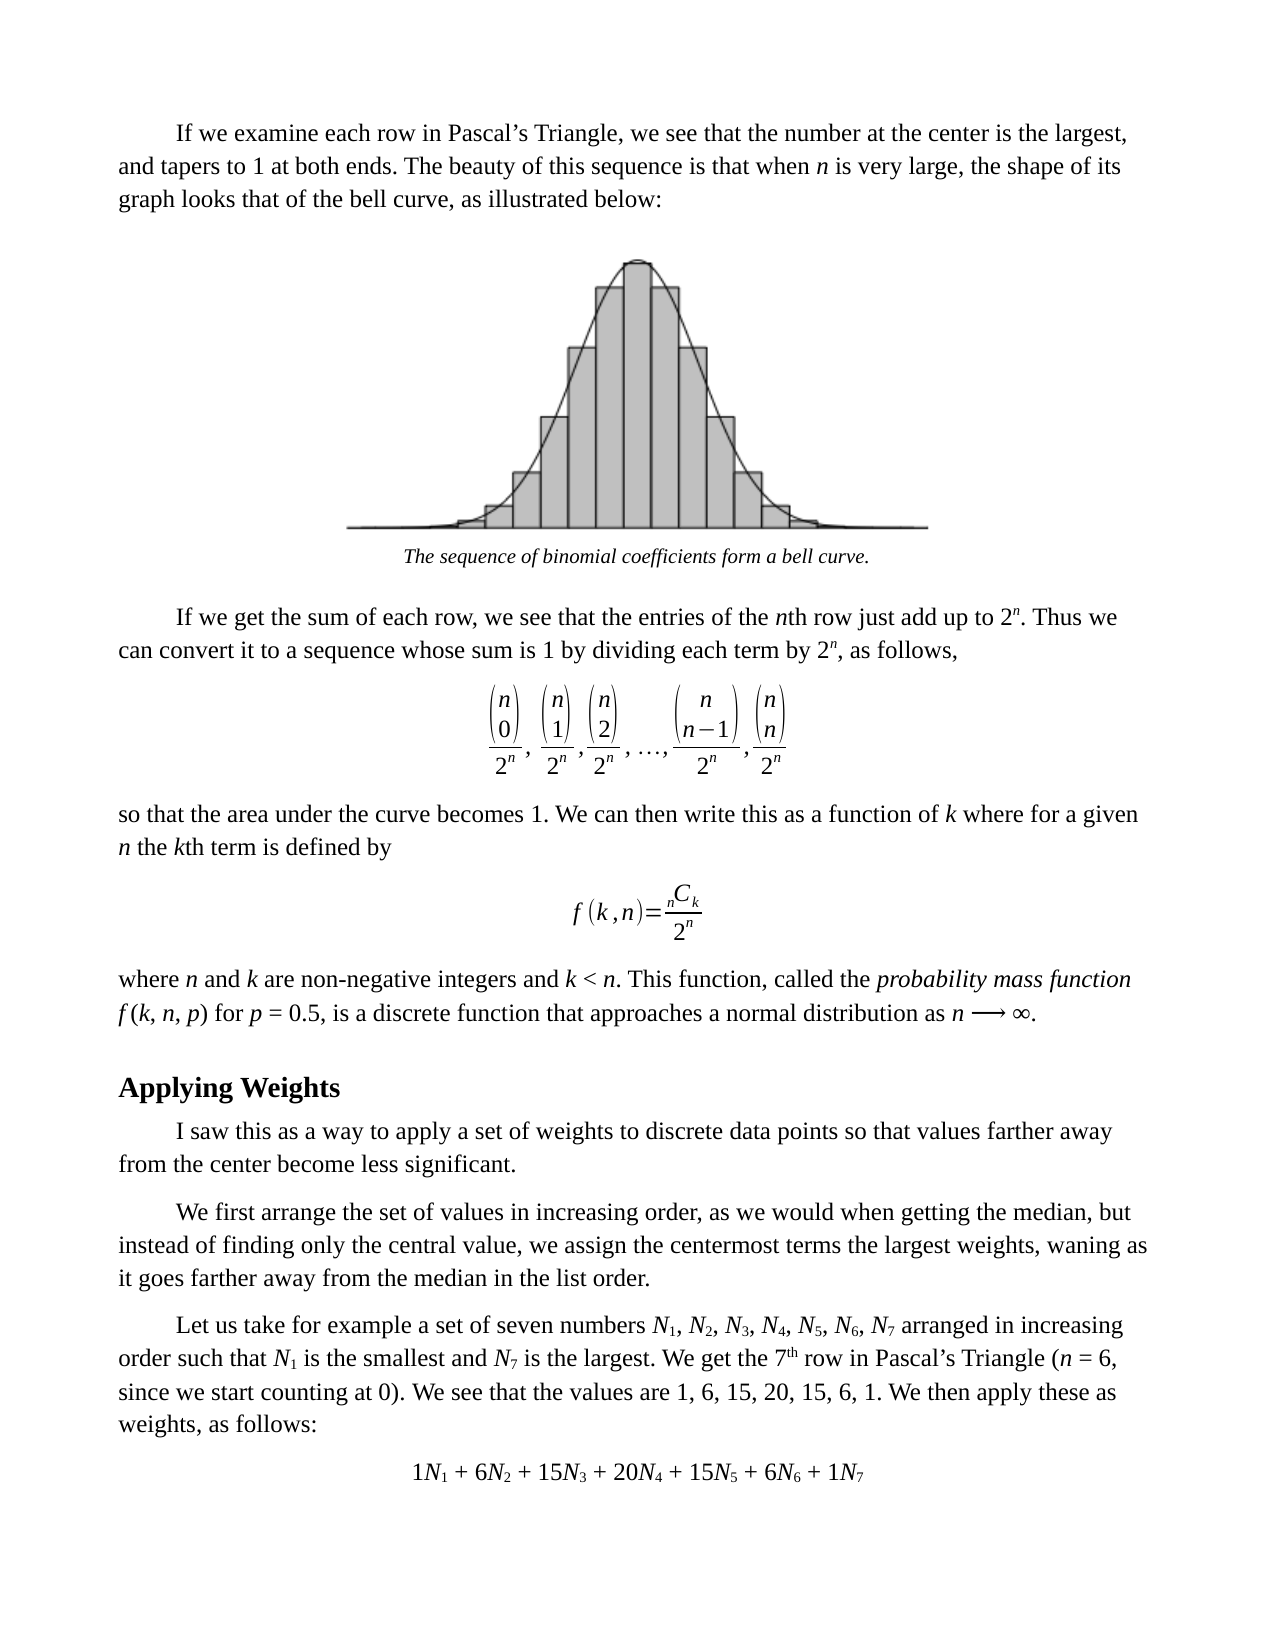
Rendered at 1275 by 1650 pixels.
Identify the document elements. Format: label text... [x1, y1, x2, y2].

text where n and k are non-negative integers and k < n. This function, called the probability mass function f (k, n, p) for p = 0.5, is a discrete function that approaches a normal distribution as n ⟶ ∞. [118, 964, 1157, 1026]
text We first arrange the set of values in increasing order, as we would when getting the median, but instead of finding only the central value, we assign the centermost terms the largest weights, waning as it goes farther away from the median in the list order. [118, 1197, 1157, 1292]
text 1N1 + 6N2 + 15N3 + 20N4 + 15N5 + 6N6 + 1N7 [118, 1457, 1157, 1486]
text The sequence of binomial coefficients form a bell curve. [331, 545, 944, 568]
text so that the area under the curve becomes 1. We can then write this as a function of k where for a given n the kth term is defined by [118, 799, 1157, 861]
text If we get the sum of each row, we see that the entries of the nth row just add up to 2n. Thus we can convert it to a sequence whose sum is 1 by dividing each term by 2n, as follows, [118, 232, 1157, 664]
picture [331, 244, 944, 545]
subtitle Applying Weights [118, 1070, 1157, 1104]
text Let us take for example a set of seven numbers N1, N2, N3, N4, N5, N6, N7 arranged in increasing order such that N1 is the smallest and N7 is the largest. We get the 7th row in Pascal’s Triangle (n = 6, since we start counting at 0). We see that the values are 1, 6, 15, 20, 15, 6, 1. We then apply these as weights, as follows: [118, 1311, 1157, 1438]
text I saw this as a way to apply a set of weights to discrete data points so that values farther away from the center become less significant. [118, 1116, 1157, 1178]
text If we examine each row in Pascal’s Triangle, we see that the number at the center is the largest, and tapers to 1 at both ends. The beauty of this sequence is that when n is very large, the shape of its graph looks that of the bell curve, as illustrated below: [118, 118, 1157, 213]
